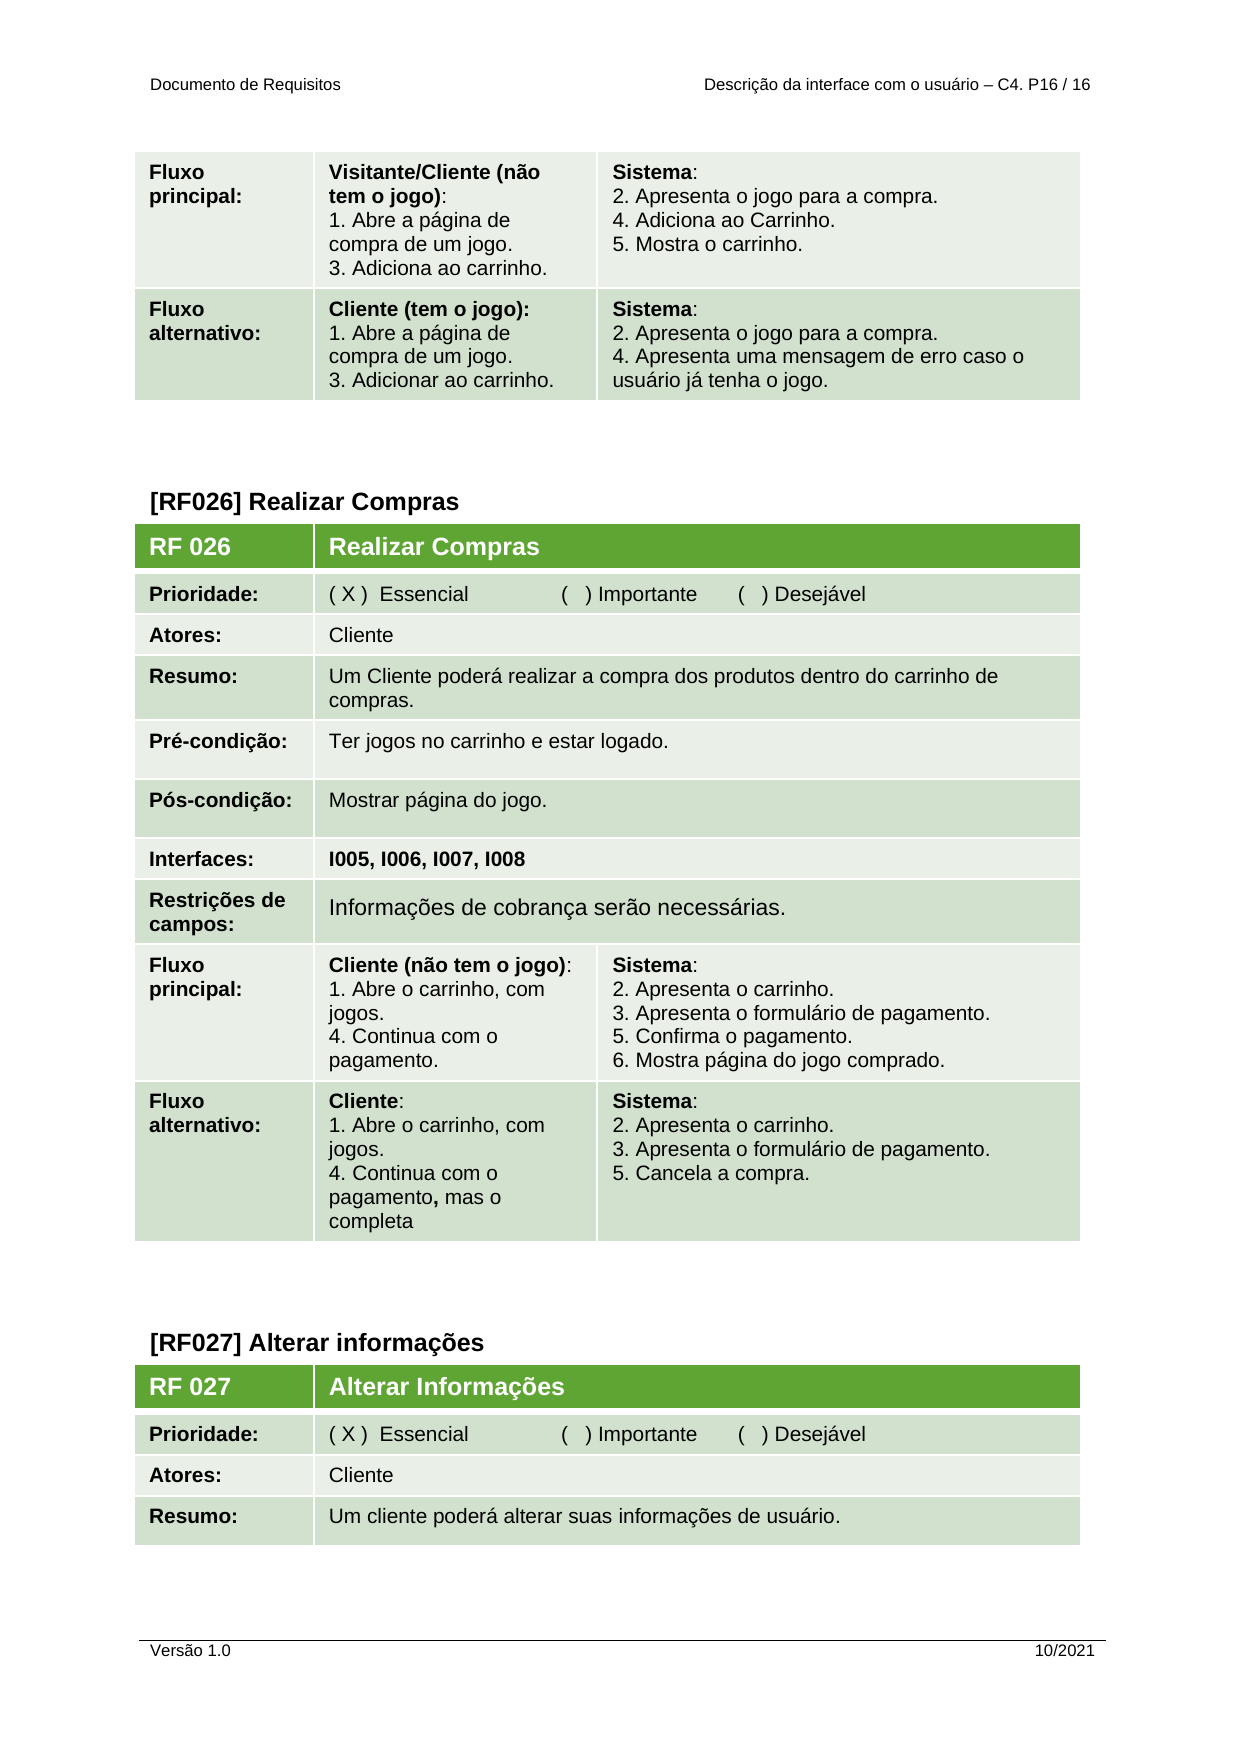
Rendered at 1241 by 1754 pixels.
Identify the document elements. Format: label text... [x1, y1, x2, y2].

table_cell Prioridade: [135, 1415, 313, 1454]
table_cell Resumo: [135, 656, 313, 719]
table_cell Cliente (tem o jogo): 1. Abre a página de compra de um jogo. 3. Adicionar ao carrinho. [315, 289, 596, 400]
table_cell Um Cliente poderá realizar a compra dos produtos dentro do carrinho de compras. [315, 656, 1080, 719]
subtitle [RF026] Realizar Compras [150, 487, 1090, 516]
table_cell ( X ) Essencial ( ) Importante ( ) Desejável [315, 1415, 1080, 1454]
table_cell Pós-condição: [135, 780, 313, 837]
table_header RF 026 [135, 524, 313, 568]
table_cell Ter jogos no carrinho e estar logado. [315, 721, 1080, 778]
table_header Alterar Informações [315, 1365, 1080, 1408]
table_cell Fluxo principal: [135, 152, 313, 287]
subtitle [RF027] Alterar informações [150, 1328, 1090, 1356]
table_cell Sistema: 2. Apresenta o carrinho. 3. Apresenta o formulário de pagamento. 5. Cancela a compra. [598, 1082, 1080, 1241]
table_cell Sistema: 2. Apresenta o carrinho. 3. Apresenta o formulário de pagamento. 5. Confirma o pagamento. 6. Mostra página do jogo comprado. [598, 945, 1080, 1080]
table_header Realizar Compras [315, 524, 1080, 568]
table_cell Mostrar página do jogo. [315, 780, 1080, 837]
table_cell Pré-condição: [135, 721, 313, 778]
table_cell Um cliente poderá alterar suas informações de usuário. [315, 1497, 1080, 1545]
table_cell Atores: [135, 1456, 313, 1495]
table_cell Fluxo alternativo: [135, 289, 313, 400]
table_cell Restrições de campos: [135, 880, 313, 943]
table_cell Visitante/Cliente (não tem o jogo): 1. Abre a página de compra de um jogo. 3. Adiciona ao carrinho. [315, 152, 596, 287]
table_cell I005, I006, I007, I008 [315, 839, 1080, 878]
table_cell Sistema: 2. Apresenta o jogo para a compra. 4. Adiciona ao Carrinho. 5. Mostra o carrinho. [598, 152, 1080, 287]
table_cell Cliente [315, 615, 1080, 654]
table_cell Cliente [315, 1456, 1080, 1495]
table_header RF 027 [135, 1365, 313, 1408]
table_cell Resumo: [135, 1497, 313, 1545]
table_cell Cliente: 1. Abre o carrinho, com jogos. 4. Continua com o pagamento, mas o completa [315, 1082, 596, 1241]
table_cell Prioridade: [135, 574, 313, 613]
table_cell Cliente (não tem o jogo): 1. Abre o carrinho, com jogos. 4. Continua com o pagamento. [315, 945, 596, 1080]
table_cell Interfaces: [135, 839, 313, 878]
table_cell ( X ) Essencial ( ) Importante ( ) Desejável [315, 574, 1080, 613]
table_cell Fluxo alternativo: [135, 1082, 313, 1241]
table_cell Informações de cobrança serão necessárias. [315, 880, 1080, 943]
table_cell Sistema: 2. Apresenta o jogo para a compra. 4. Apresenta uma mensagem de erro caso o usuário já tenha o jogo. [598, 289, 1080, 400]
table_cell Fluxo principal: [135, 945, 313, 1080]
table_cell Atores: [135, 615, 313, 654]
